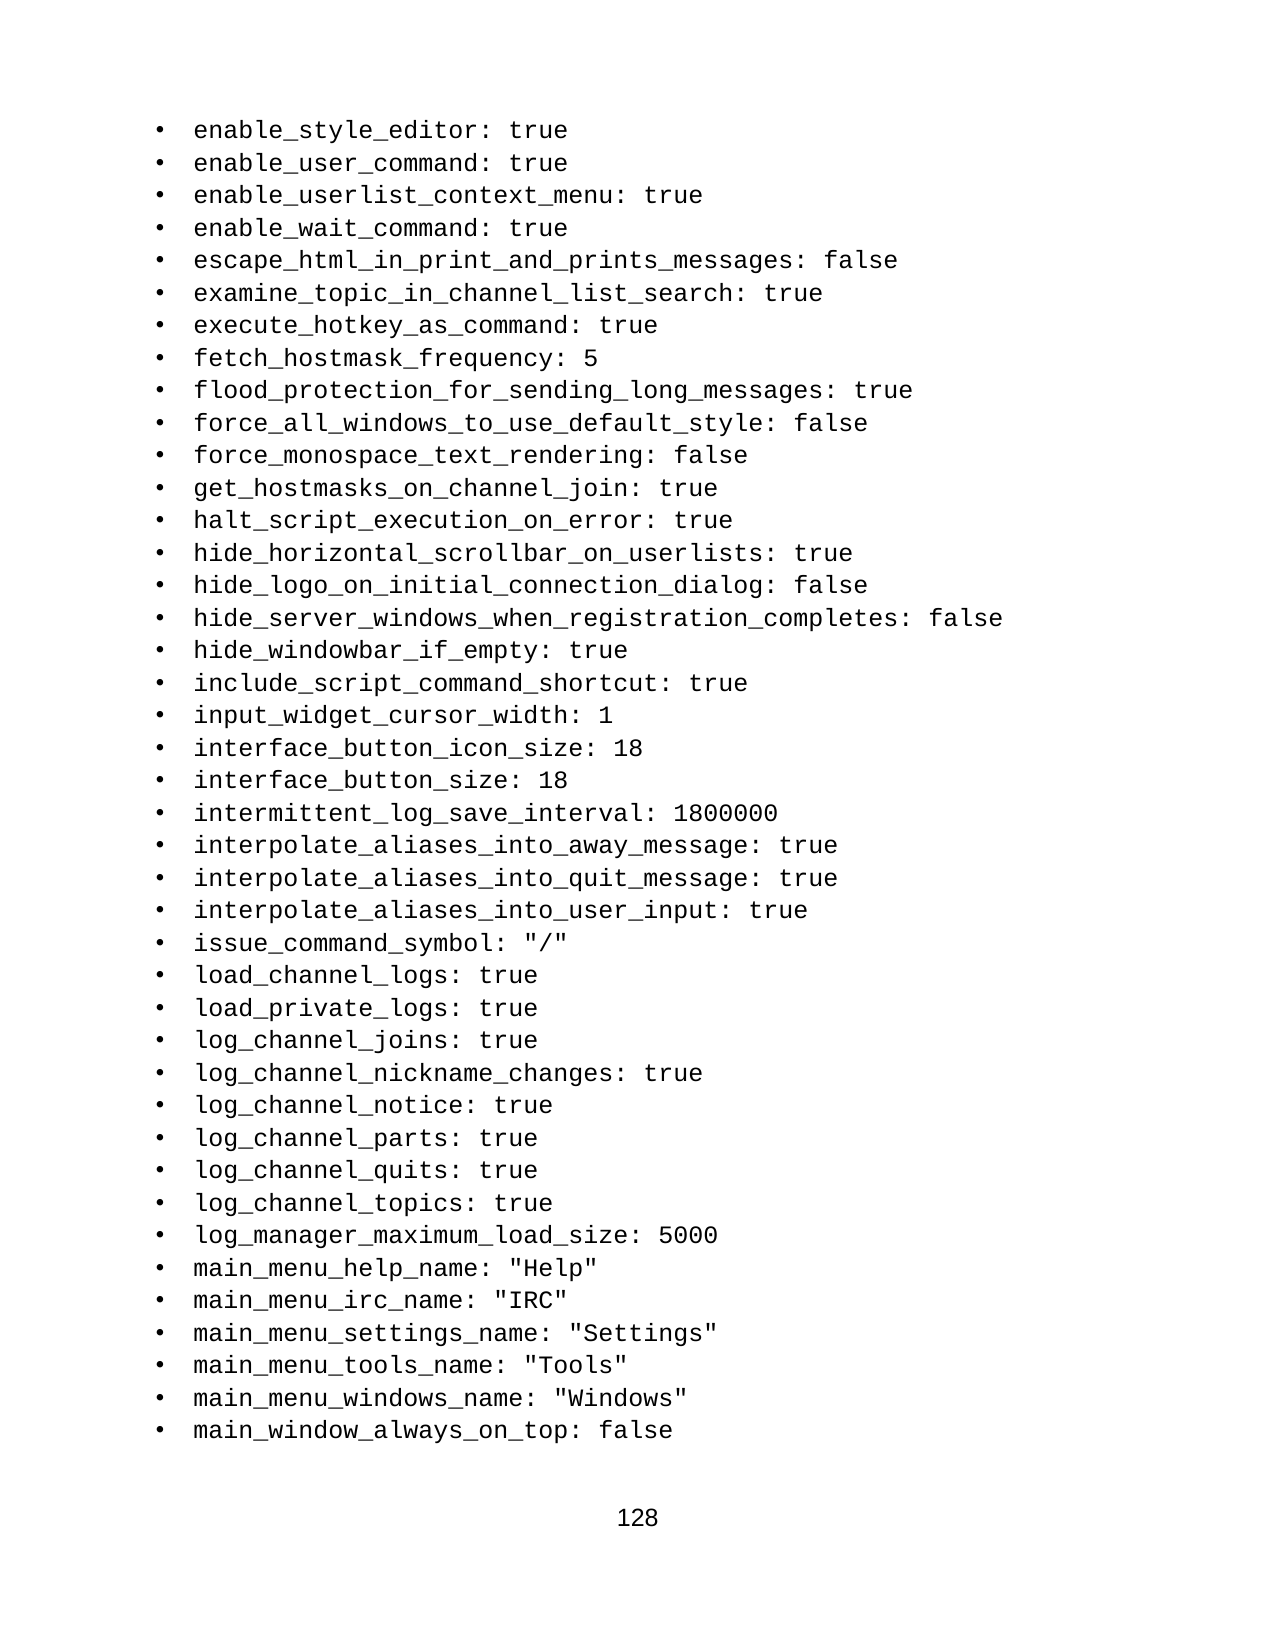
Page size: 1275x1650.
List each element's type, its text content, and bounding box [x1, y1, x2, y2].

list log_channel_topics: true [156, 1191, 1157, 1219]
list main_window_always_on_top: false [156, 1418, 1157, 1446]
list enable_userlist_context_menu: true [156, 183, 1157, 211]
list log_channel_nickname_changes: true [156, 1061, 1157, 1089]
list log_channel_quits: true [156, 1158, 1157, 1186]
list force_monospace_text_rendering: false [156, 443, 1157, 471]
list main_menu_irc_name: "IRC" [156, 1288, 1157, 1316]
list interface_button_icon_size: 18 [156, 736, 1157, 764]
list main_menu_help_name: "Help" [156, 1256, 1157, 1284]
list hide_logo_on_initial_connection_dialog: false [156, 573, 1157, 601]
list force_all_windows_to_use_default_style: false [156, 411, 1157, 439]
list main_menu_settings_name: "Settings" [156, 1321, 1157, 1349]
list enable_wait_command: true [156, 216, 1157, 244]
list get_hostmasks_on_channel_join: true [156, 476, 1157, 504]
list main_menu_tools_name: "Tools" [156, 1353, 1157, 1381]
list enable_user_command: true [156, 151, 1157, 179]
list escape_html_in_print_and_prints_messages: false [156, 248, 1157, 276]
list log_channel_parts: true [156, 1126, 1157, 1154]
list interface_button_size: 18 [156, 768, 1157, 796]
list execute_hotkey_as_command: true [156, 313, 1157, 341]
list interpolate_aliases_into_user_input: true [156, 898, 1157, 926]
list halt_script_execution_on_error: true [156, 508, 1157, 536]
list hide_horizontal_scrollbar_on_userlists: true [156, 541, 1157, 569]
list flood_protection_for_sending_long_messages: true [156, 378, 1157, 406]
list hide_server_windows_when_registration_completes: false [156, 606, 1157, 634]
list intermittent_log_save_interval: 1800000 [156, 801, 1157, 829]
list log_channel_joins: true [156, 1028, 1157, 1056]
list fetch_hostmask_frequency: 5 [156, 346, 1157, 374]
list include_script_command_shortcut: true [156, 671, 1157, 699]
list load_private_logs: true [156, 996, 1157, 1024]
list input_widget_cursor_width: 1 [156, 703, 1157, 731]
list load_channel_logs: true [156, 963, 1157, 991]
list log_manager_maximum_load_size: 5000 [156, 1223, 1157, 1251]
list issue_command_symbol: "/" [156, 931, 1157, 959]
list hide_windowbar_if_empty: true [156, 638, 1157, 666]
list log_channel_notice: true [156, 1093, 1157, 1121]
list examine_topic_in_channel_list_search: true [156, 281, 1157, 309]
list interpolate_aliases_into_quit_message: true [156, 866, 1157, 894]
list main_menu_windows_name: "Windows" [156, 1386, 1157, 1414]
list interpolate_aliases_into_away_message: true [156, 833, 1157, 861]
list enable_style_editor: true [156, 118, 1157, 146]
